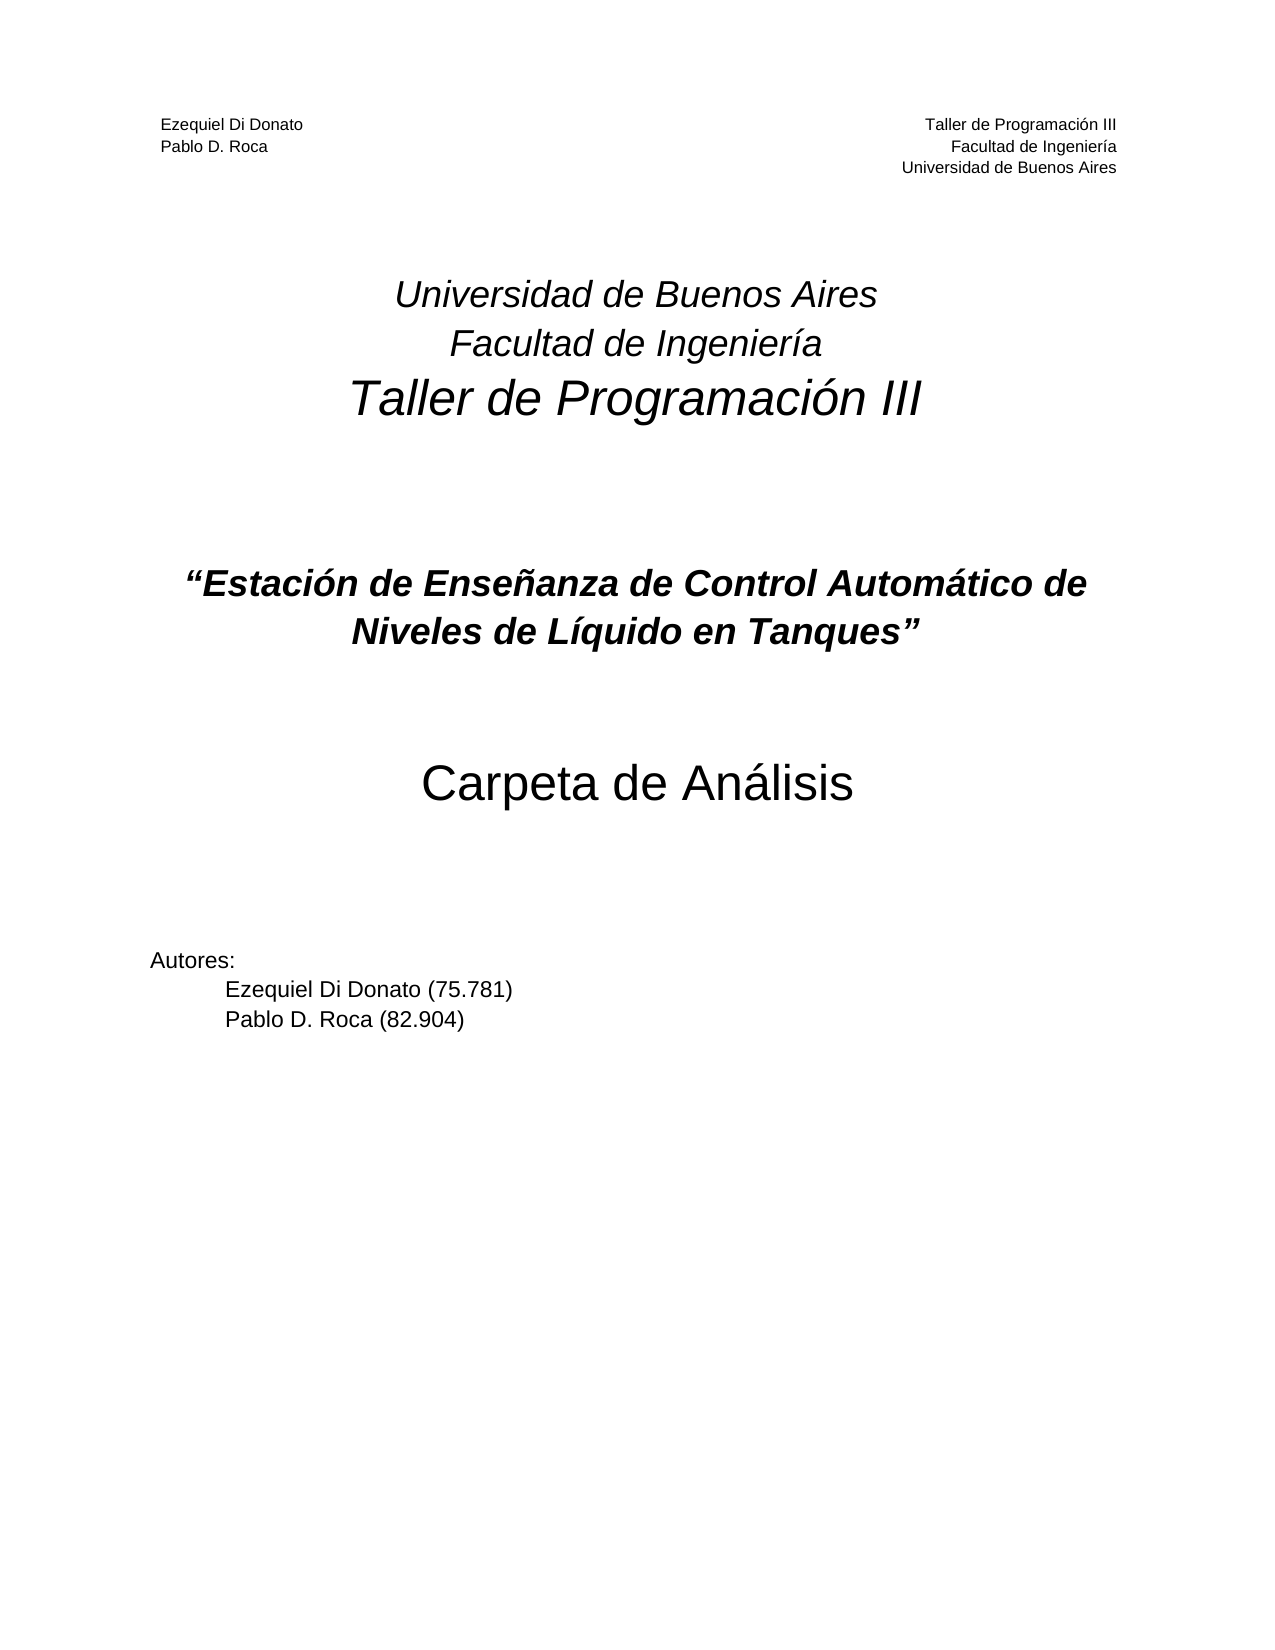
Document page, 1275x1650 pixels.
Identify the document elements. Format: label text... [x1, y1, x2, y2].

text “Estación de Enseñanza de Control Automático de Niveles de Líquido en Tanques” [150, 563, 1125, 653]
text Universidad de Buenos Aires [150, 274, 1125, 316]
text Taller de Programación III [150, 370, 1125, 426]
text Facultad de Ingeniería [150, 322, 1125, 364]
text Autores: [150, 948, 1125, 973]
text Ezequiel Di Donato (75.781) [150, 977, 1125, 1003]
text Pablo D. Roca (82.904) [150, 1006, 1125, 1032]
text Carpeta de Análisis [150, 755, 1125, 811]
